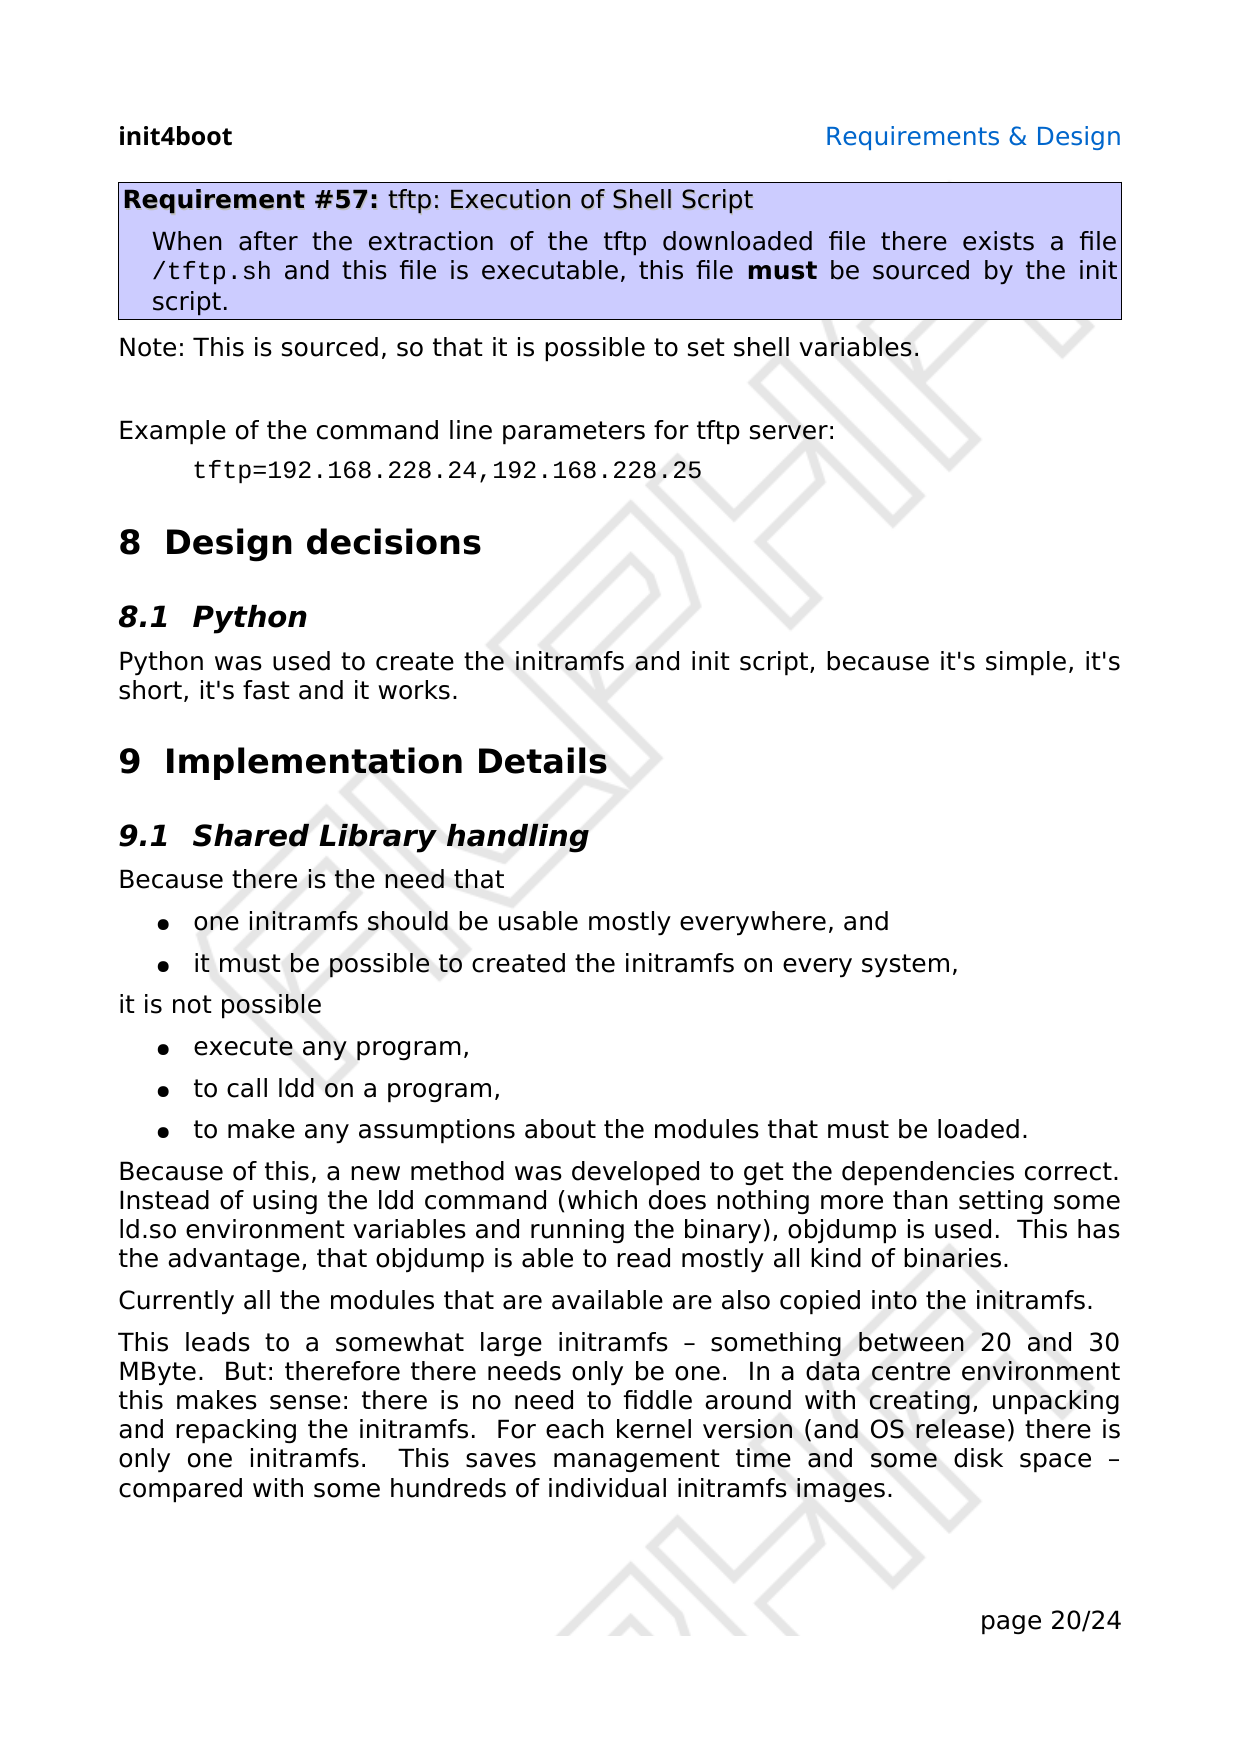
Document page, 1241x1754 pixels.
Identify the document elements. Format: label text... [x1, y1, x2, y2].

picture [118, 634, 1122, 647]
picture [118, 1503, 1122, 1636]
text Python was used to create the initramfs and init script, because it's simple, it's short, it's fast and it works. [118, 647, 1122, 705]
subtitle Design decisions [118, 524, 1122, 563]
picture [118, 1274, 1122, 1286]
subtitle Implementation Details [118, 742, 1122, 782]
picture [118, 563, 1122, 600]
picture [119, 215, 1121, 223]
list one initramfs should be usable mostly everywhere, and [156, 907, 1122, 936]
text Example of the command line parameters for tftp server: [118, 416, 1122, 445]
subtitle Shared Library handling [118, 819, 1122, 853]
picture [118, 782, 1122, 819]
picture [118, 117, 1122, 182]
subtitle Python [118, 600, 1122, 634]
list to call ldd on a program, [156, 1074, 1122, 1103]
picture [118, 362, 1122, 416]
text Because there is the need that [118, 866, 1122, 895]
picture [118, 895, 1122, 991]
picture [118, 705, 1122, 742]
picture [118, 320, 1122, 333]
list it must be possible to created the initramfs on every system, [156, 949, 1122, 978]
list When after the extraction of the tftp downloaded file there exists a file /tftp.sh and this file is executable, this file must be sourced by the init script. [119, 223, 1121, 319]
text Currently all the modules that are available are also copied into the initramfs. [118, 1286, 1122, 1316]
list to make any assumptions about the modules that must be loaded. [156, 1116, 1122, 1145]
list execute any program, [156, 1032, 1122, 1061]
picture [118, 853, 1122, 866]
text Note: This is sourced, so that it is possible to set shell variables. [118, 333, 1122, 362]
picture [118, 1020, 1122, 1157]
picture [118, 445, 1122, 524]
list tftp: Execution of Shell Script [119, 183, 1121, 215]
text Because of this, a new method was developed to get the dependencies correct. Instead of using the ldd command (which does nothing more than setting some ld.so environment variables and running the binary), objdump is used. This has the advantage, that objdump is able to read mostly all kind of binaries. [118, 1157, 1122, 1274]
picture [118, 1316, 1122, 1328]
text tftp=192.168.228.24,192.168.228.25 [192, 458, 1122, 486]
text This leads to a somewhat large initramfs – something between 20 and 30 MByte. But: therefore there needs only be one. In a data centre environment this makes sense: there is no need to fiddle around with creating, unpacking and repacking the initramfs. For each kernel version (and OS release) there is only one initramfs. This saves management time and some disk space – compared with some hundreds of individual initramfs images. [118, 1328, 1122, 1503]
text it is not possible [118, 991, 1122, 1020]
